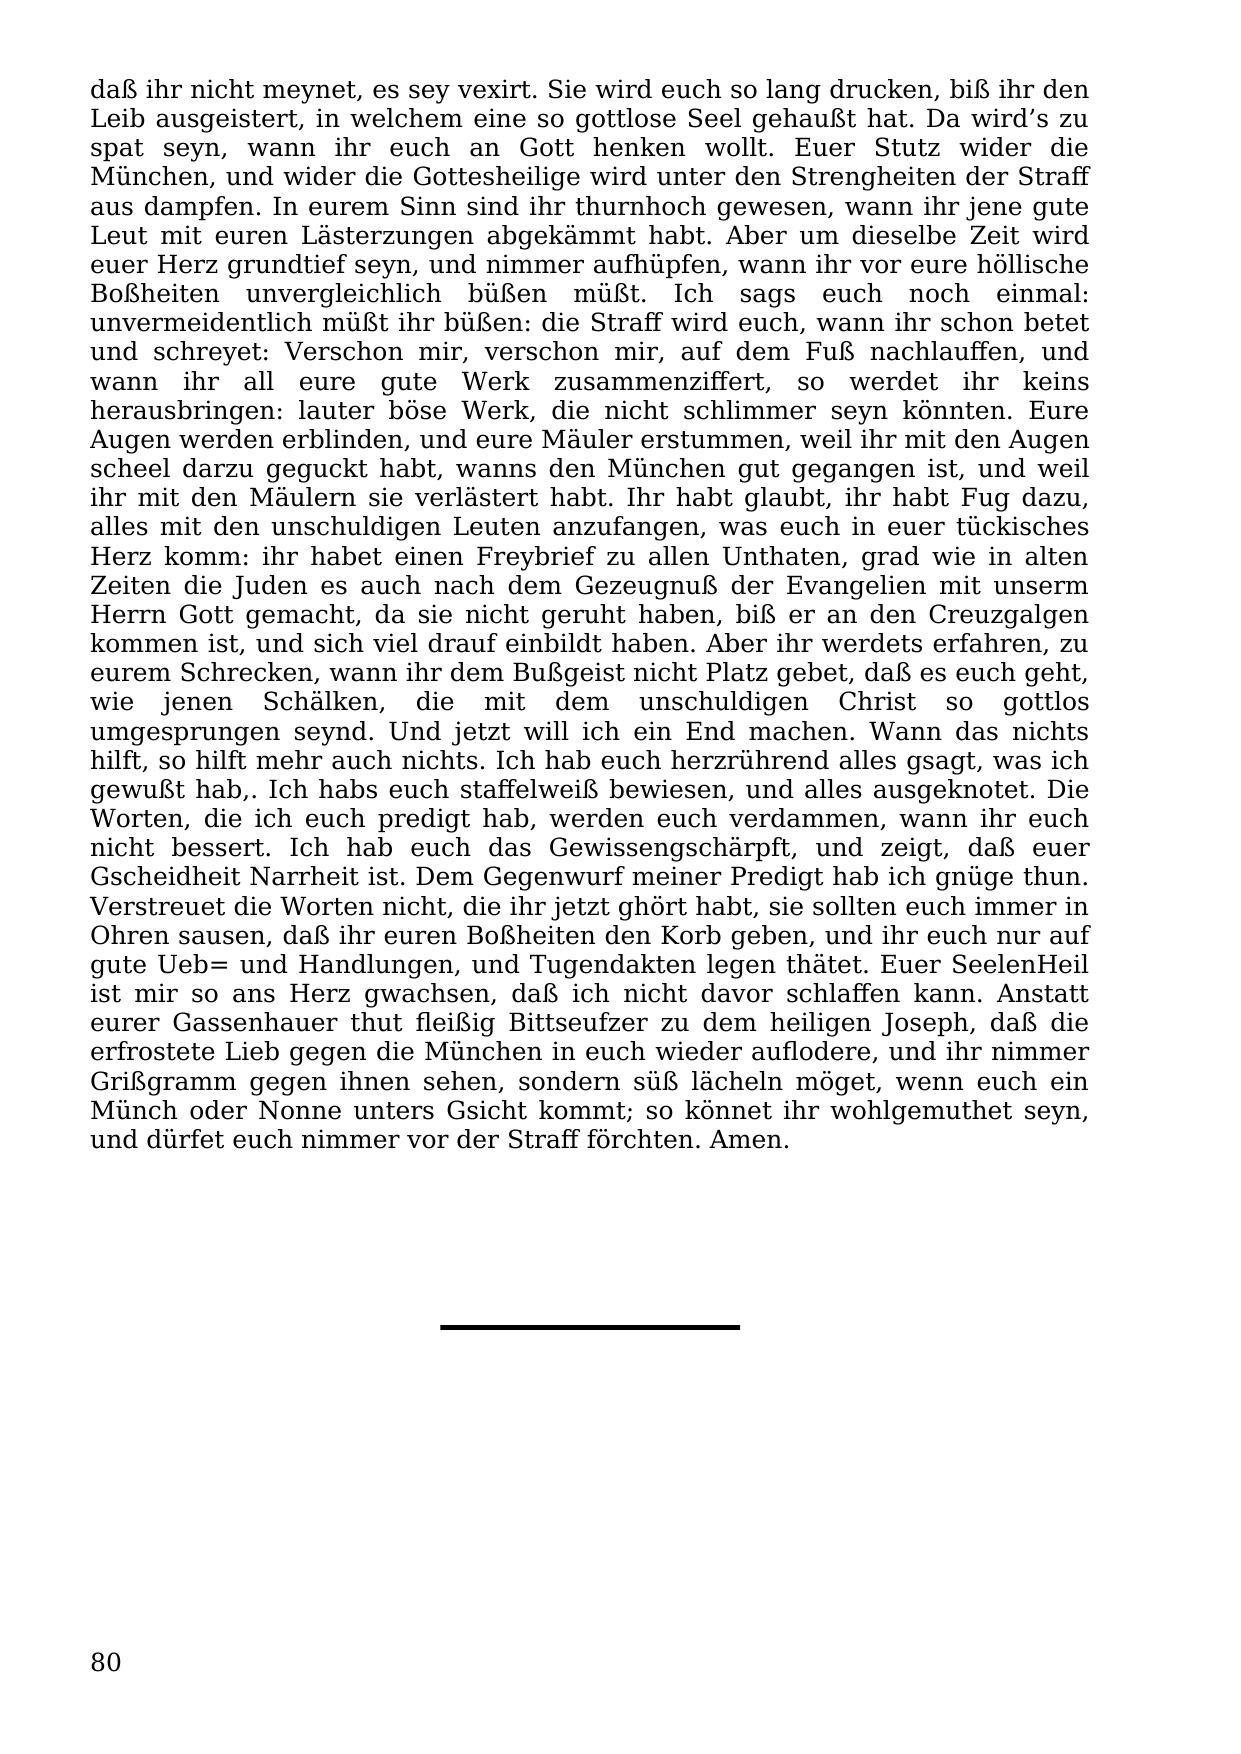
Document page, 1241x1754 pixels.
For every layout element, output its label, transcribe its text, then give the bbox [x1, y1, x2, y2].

text daß ihr nicht meynet, es sey vexirt. Sie wird euch so lang drucken, biß ihr den Leib ausgeistert, in welchem eine so gottlose Seel gehaußt hat. Da wird’s zu spat seyn, wann ihr euch an Gott henken wollt. Euer Stutz wider die München, und wider die Gottesheilige wird unter den Strengheiten der Straff aus dampfen. In eurem Sinn sind ihr thurnhoch gewesen, wann ihr jene gute Leut mit euren Lästerzungen abgekämmt habt. Aber um dieselbe Zeit wird euer Herz grundtief seyn, und nimmer aufhüpfen, wann ihr vor eure höllische Boßheiten unvergleichlich büßen müßt. Ich sags euch noch einmal: unvermeidentlich müßt ihr büßen: die Straff wird euch, wann ihr schon betet und schreyet: Verschon mir, verschon mir, auf dem Fuß nachlauffen, und wann ihr all eure gute Werk zusammenziffert, so werdet ihr keins herausbringen: lauter böse Werk, die nicht schlimmer seyn könnten. Eure Augen werden erblinden, und eure Mäuler erstummen, weil ihr mit den Augen scheel darzu geguckt habt, wanns den München gut gegangen ist, und weil ihr mit den Mäulern sie verlästert habt. Ihr habt glaubt, ihr habt Fug dazu, alles mit den unschuldigen Leuten anzufangen, was euch in euer tückisches Herz komm: ihr habet einen Freybrief zu allen Unthaten, grad wie in alten Zeiten die Juden es auch nach dem Gezeugnuß der Evangelien mit unserm Herrn Gott gemacht, da sie nicht geruht haben, biß er an den Creuzgalgen kommen ist, und sich viel drauf einbildt haben. Aber ihr werdets erfahren, zu eurem Schrecken, wann ihr dem Bußgeist nicht Platz gebet, daß es euch geht, wie jenen Schälken, die mit dem unschuldigen Christ so gottlos umgesprungen seynd. Und jetzt will ich ein End machen. Wann das nichts hilft, so hilft mehr auch nichts. Ich hab euch herzrührend alles gsagt, was ich gewußt hab,. Ich habs euch staffelweiß bewiesen, und alles ausgeknotet. Die Worten, die ich euch predigt hab, werden euch verdammen, wann ihr euch nicht bessert. Ich hab euch das Gewissengschärpft, und zeigt, daß euer Gscheidheit Narrheit ist. Dem Gegenwurf meiner Predigt hab ich gnüge thun. Verstreuet die Worten nicht, die ihr jetzt ghört habt, sie sollten euch immer in Ohren sausen, daß ihr euren Boßheiten den Korb geben, und ihr euch nur auf gute Ueb= und Handlungen, und Tugendakten legen thätet. Euer SeelenHeil ist mir so ans Herz gwachsen, daß ich nicht davor schlaffen kann. Anstatt eurer Gassenhauer thut fleißig Bittseufzer zu dem heiligen Joseph, daß die erfrostete Lieb gegen die München in euch wieder auflodere, und ihr nimmer Grißgramm gegen ihnen sehen, sondern süß lächeln möget, wenn euch ein Münch oder Nonne unters Gsicht kommt; so könnet ihr wohlgemuthet seyn, und dürfet euch nimmer vor der Straff förchten. Amen. [90, 75, 1091, 1154]
picture [440, 1325, 741, 1330]
